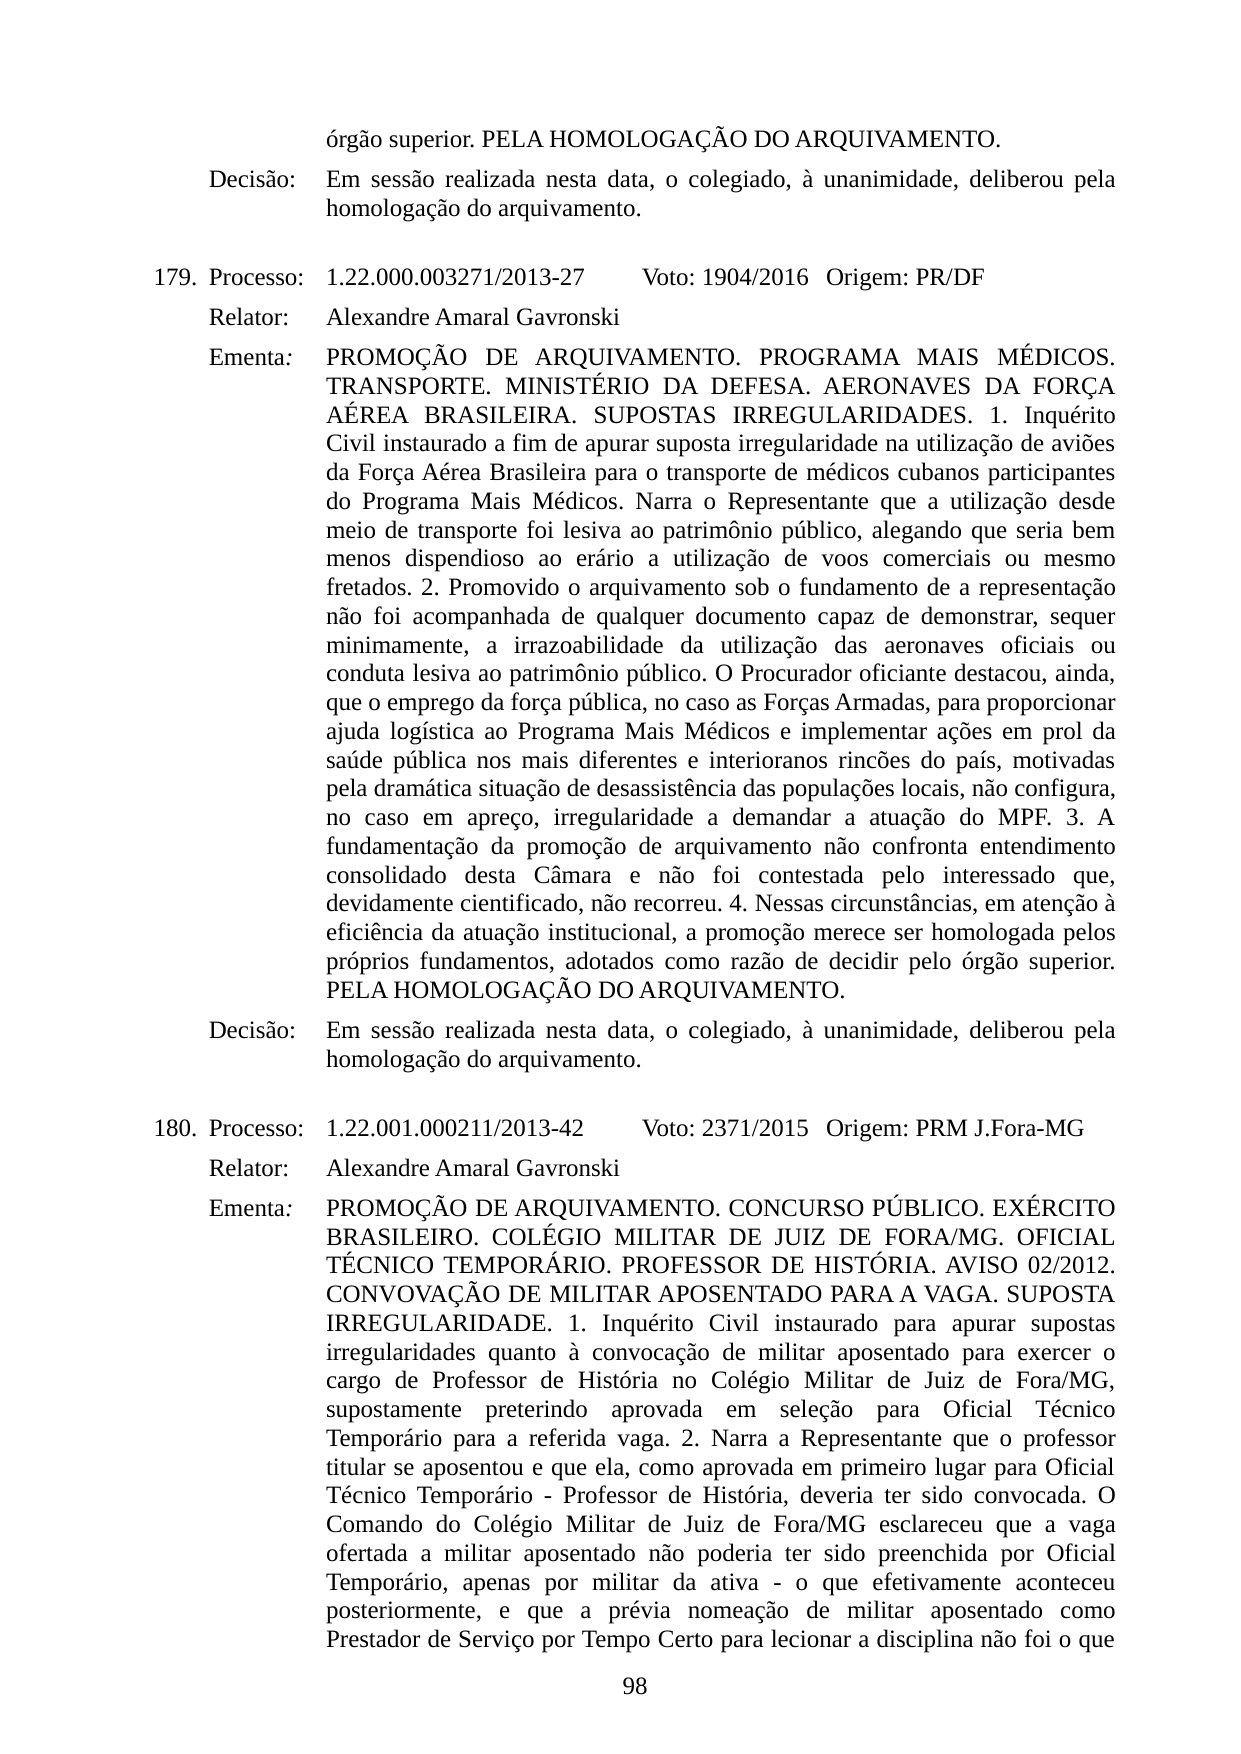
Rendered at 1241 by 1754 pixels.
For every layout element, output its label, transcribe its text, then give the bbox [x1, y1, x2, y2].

table_header Processo: [203, 256, 320, 296]
table_cell [148, 1009, 203, 1078]
table_cell [148, 118, 203, 158]
table_cell Em sessão realizada nesta data, o colegiado, à unanimidade, deliberou pela homologação do arquivamento. [320, 1009, 1122, 1078]
table_cell [203, 118, 320, 158]
table_cell Relator: [203, 296, 320, 336]
table_header Origem: PRM J.Fora-MG [820, 1107, 1122, 1147]
table_header Voto: 1904/2016 [636, 256, 820, 296]
table_cell [148, 1147, 203, 1187]
table_cell [148, 1187, 203, 1659]
table_header 1.22.001.000211/2013-42 [320, 1107, 636, 1147]
table_cell Decisão: [203, 1009, 320, 1078]
table_header Processo: [203, 1107, 320, 1147]
table_cell Relator: [203, 1147, 320, 1187]
table_header Voto: 2371/2015 [636, 1107, 820, 1147]
table_cell Alexandre Amaral Gavronski [320, 296, 1122, 336]
table_cell [148, 336, 203, 1009]
table_cell Ementa: [203, 1187, 320, 1659]
table_cell Decisão: [203, 158, 320, 227]
table_header 1.22.000.003271/2013-27 [320, 256, 636, 296]
table_cell [148, 158, 203, 227]
table_header 180. [148, 1107, 203, 1147]
table_cell Em sessão realizada nesta data, o colegiado, à unanimidade, deliberou pela homologação do arquivamento. [320, 158, 1122, 227]
table_cell PROMOÇÃO DE ARQUIVAMENTO. CONCURSO PÚBLICO. EXÉRCITO BRASILEIRO. COLÉGIO MILITAR DE JUIZ DE FORA/MG. OFICIAL TÉCNICO TEMPORÁRIO. PROFESSOR DE HISTÓRIA. AVISO 02/2012. CONVOVAÇÃO DE MILITAR APOSENTADO PARA A VAGA. SUPOSTA IRREGULARIDADE. 1. Inquérito Civil instaurado para apurar supostas irregularidades quanto à convocação de militar aposentado para exercer o cargo de Professor de História no Colégio Militar de Juiz de Fora/MG, supostamente preterindo aprovada em seleção para Oficial Técnico Temporário para a referida vaga. 2. Narra a Representante que o professor titular se aposentou e que ela, como aprovada em primeiro lugar para Oficial Técnico Temporário - Professor de História, deveria ter sido convocada. O Comando do Colégio Militar de Juiz de Fora/MG esclareceu que a vaga ofertada a militar aposentado não poderia ter sido preenchida por Oficial Temporário, apenas por militar da ativa - o que efetivamente aconteceu posteriormente, e que a prévia nomeação de militar aposentado como Prestador de Serviço por Tempo Certo para lecionar a disciplina não foi o que [320, 1187, 1122, 1659]
table_cell órgão superior. PELA HOMOLOGAÇÃO DO ARQUIVAMENTO. [320, 118, 1122, 158]
table_cell Alexandre Amaral Gavronski [320, 1147, 1122, 1187]
table_header 179. [148, 256, 203, 296]
table_cell [148, 296, 203, 336]
table_cell Ementa: [203, 336, 320, 1009]
table_cell PROMOÇÃO DE ARQUIVAMENTO. PROGRAMA MAIS MÉDICOS. TRANSPORTE. MINISTÉRIO DA DEFESA. AERONAVES DA FORÇA AÉREA BRASILEIRA. SUPOSTAS IRREGULARIDADES. 1. Inquérito Civil instaurado a fim de apurar suposta irregularidade na utilização de aviões da Força Aérea Brasileira para o transporte de médicos cubanos participantes do Programa Mais Médicos. Narra o Representante que a utilização desde meio de transporte foi lesiva ao patrimônio público, alegando que seria bem menos dispendioso ao erário a utilização de voos comerciais ou mesmo fretados. 2. Promovido o arquivamento sob o fundamento de a representação não foi acompanhada de qualquer documento capaz de demonstrar, sequer minimamente, a irrazoabilidade da utilização das aeronaves oficiais ou conduta lesiva ao patrimônio público. O Procurador oficiante destacou, ainda, que o emprego da força pública, no caso as Forças Armadas, para proporcionar ajuda logística ao Programa Mais Médicos e implementar ações em prol da saúde pública nos mais diferentes e interioranos rincões do país, motivadas pela dramática situação de desassistência das populações locais, não configura, no caso em apreço, irregularidade a demandar a atuação do MPF. 3. A fundamentação da promoção de arquivamento não confronta entendimento consolidado desta Câmara e não foi contestada pelo interessado que, devidamente cientificado, não recorreu. 4. Nessas circunstâncias, em atenção à eficiência da atuação institucional, a promoção merece ser homologada pelos próprios fundamentos, adotados como razão de decidir pelo órgão superior. PELA HOMOLOGAÇÃO DO ARQUIVAMENTO. [320, 336, 1122, 1009]
table_header Origem: PR/DF [820, 256, 1122, 296]
